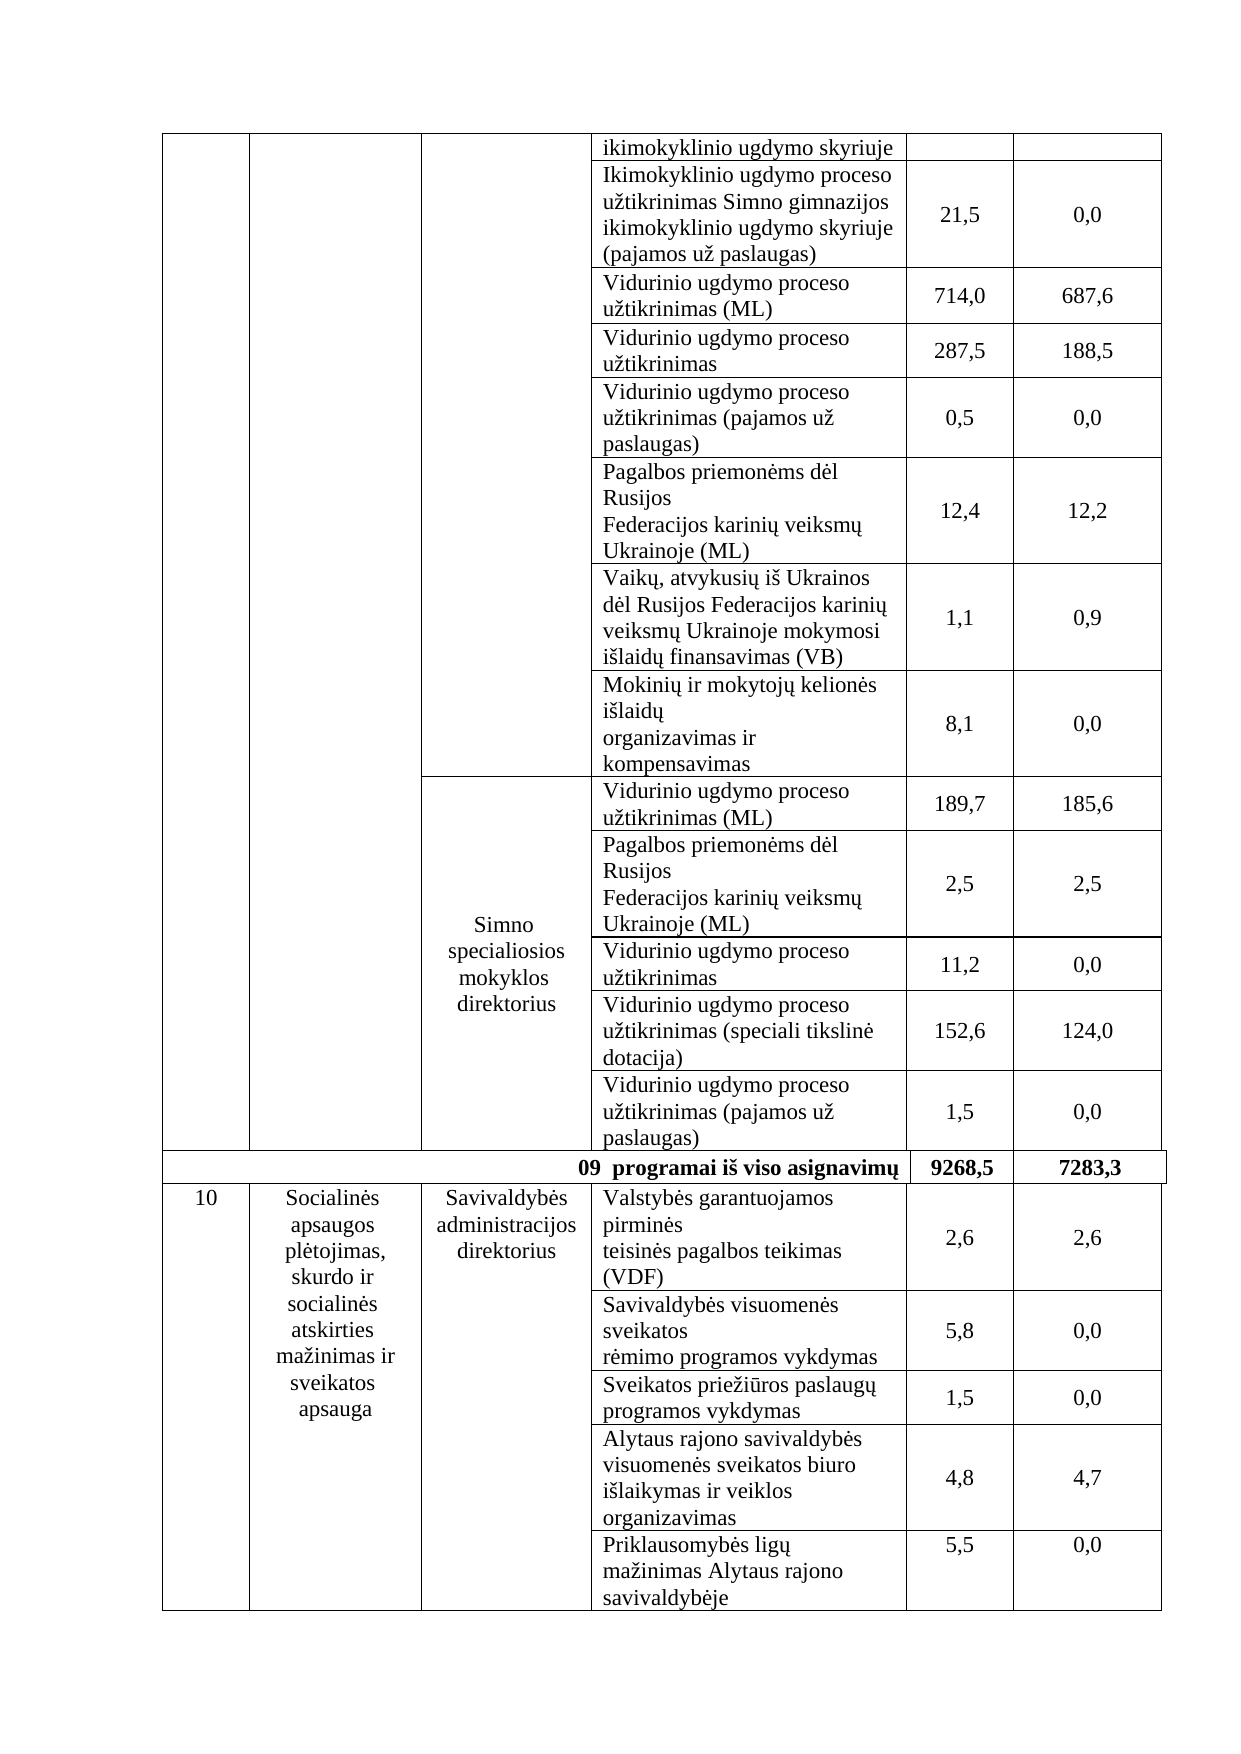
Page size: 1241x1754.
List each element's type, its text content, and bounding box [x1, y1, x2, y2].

table_cell 12,4 [907, 458, 1013, 563]
table_cell Vidurinio ugdymo proceso užtikrinimas (ML) [592, 777, 906, 830]
table_cell ikimokyklinio ugdymo skyriuje [592, 134, 906, 160]
table_cell [907, 134, 1013, 160]
table_cell Vidurinio ugdymo proceso užtikrinimas (pajamos už paslaugas) [592, 378, 906, 457]
table_cell Vaikų, atvykusių iš Ukrainos dėl Rusijos Federacijos karinių veiksmų Ukrainoje mokymosi išlaidų finansavimas (VB) [592, 564, 906, 670]
table_cell Valstybės garantuojamos pirminės teisinės pagalbos teikimas (VDF) [592, 1184, 906, 1290]
table_cell Pagalbos priemonėms dėl Rusijos Federacijos karinių veiksmų Ukrainoje (ML) [592, 458, 906, 563]
table_cell Savivaldybės visuomenės sveikatos rėmimo programos vykdymas [592, 1291, 906, 1370]
table_cell [1162, 1290, 1167, 1370]
table_cell [1162, 1070, 1167, 1150]
table_cell 152,6 [907, 991, 1013, 1070]
table_cell Vidurinio ugdymo proceso užtikrinimas (pajamos už paslaugas) [592, 1071, 906, 1150]
table_cell [163, 134, 249, 1150]
table_cell 185,6 [1014, 777, 1161, 830]
table_cell [1162, 1530, 1167, 1610]
table_cell 124,0 [1014, 991, 1161, 1070]
table_cell [1162, 563, 1167, 670]
table_cell [422, 134, 591, 776]
table_cell 0,0 [1014, 1371, 1161, 1423]
table_cell [1162, 133, 1167, 160]
table_cell 714,0 [907, 268, 1013, 323]
table_cell Sveikatos priežiūros paslaugų programos vykdymas [592, 1371, 906, 1423]
table_cell 287,5 [907, 324, 1013, 377]
table_cell 4,8 [907, 1425, 1013, 1530]
table_cell 0,0 [1014, 1071, 1161, 1150]
table_cell 2,6 [907, 1184, 1013, 1290]
table_cell 0,5 [907, 378, 1013, 457]
table_cell Vidurinio ugdymo proceso užtikrinimas [592, 938, 906, 990]
table_cell Simno specialiosios mokyklos direktorius [422, 777, 591, 1150]
table_cell 5,8 [907, 1291, 1013, 1370]
table_cell 8,1 [907, 671, 1013, 776]
table_cell 10 [163, 1184, 249, 1610]
table_cell Mokinių ir mokytojų kelionės išlaidų organizavimas ir kompensavimas [592, 671, 906, 776]
table_cell [1162, 1424, 1167, 1530]
table_cell Priklausomybės ligų mažinimas Alytaus rajono savivaldybėje [592, 1531, 906, 1610]
table_cell [1014, 134, 1161, 160]
table_cell [1162, 267, 1167, 323]
table_cell 0,0 [1014, 1291, 1161, 1370]
table_cell [1162, 936, 1167, 990]
table_cell 2,5 [907, 831, 1013, 936]
table_cell 0,0 [1014, 161, 1161, 267]
table_cell 11,2 [907, 938, 1013, 990]
table_cell 4,7 [1014, 1425, 1161, 1530]
table_cell Vidurinio ugdymo proceso užtikrinimas (speciali tikslinė dotacija) [592, 991, 906, 1070]
table_cell [1162, 830, 1167, 936]
table_cell 12,2 [1014, 458, 1161, 563]
table_cell Pagalbos priemonėms dėl Rusijos Federacijos karinių veiksmų Ukrainoje (ML) [592, 831, 906, 936]
table_cell 0,0 [1014, 671, 1161, 776]
table_cell [1162, 1184, 1167, 1290]
table_cell 2,5 [1014, 831, 1161, 936]
table_cell Savivaldybės administracijos direktorius [422, 1184, 591, 1610]
table_cell [1162, 457, 1167, 563]
table_cell [1162, 990, 1167, 1070]
table_cell 9268,5 [911, 1151, 1013, 1183]
table_cell 188,5 [1014, 324, 1161, 377]
table_cell [1162, 1370, 1167, 1423]
table_cell 1,5 [907, 1371, 1013, 1423]
table_cell Vidurinio ugdymo proceso užtikrinimas [592, 324, 906, 377]
table_cell 0,0 [1014, 1531, 1161, 1610]
table_cell 2,6 [1014, 1184, 1161, 1290]
table_cell 687,6 [1014, 268, 1161, 323]
table_cell [1162, 670, 1167, 776]
table_cell Vidurinio ugdymo proceso užtikrinimas (ML) [592, 268, 906, 323]
table_cell 0,0 [1014, 378, 1161, 457]
table_cell Socialinės apsaugos plėtojimas, skurdo ir socialinės atskirties mažinimas ir sveikatos apsauga [250, 1184, 421, 1610]
table_cell 21,5 [907, 161, 1013, 267]
table_cell 7283,3 [1014, 1151, 1166, 1183]
table_cell Alytaus rajono savivaldybės visuomenės sveikatos biuro išlaikymas ir veiklos organizavimas [592, 1425, 906, 1530]
table_cell [1162, 160, 1167, 267]
table_cell 0,9 [1014, 564, 1161, 670]
table_cell [1162, 776, 1167, 830]
table_cell 1,5 [907, 1071, 1013, 1150]
table_cell [250, 134, 421, 1150]
table_cell [1162, 377, 1167, 457]
table_cell 09 programai iš viso asignavimų [163, 1151, 910, 1183]
table_cell 0,0 [1014, 938, 1161, 990]
table_cell [1162, 323, 1167, 377]
table_cell 189,7 [907, 777, 1013, 830]
table_cell 1,1 [907, 564, 1013, 670]
table_cell 5,5 [907, 1531, 1013, 1610]
table_cell Ikimokyklinio ugdymo proceso užtikrinimas Simno gimnazijos ikimokyklinio ugdymo skyriuje (pajamos už paslaugas) [592, 161, 906, 267]
